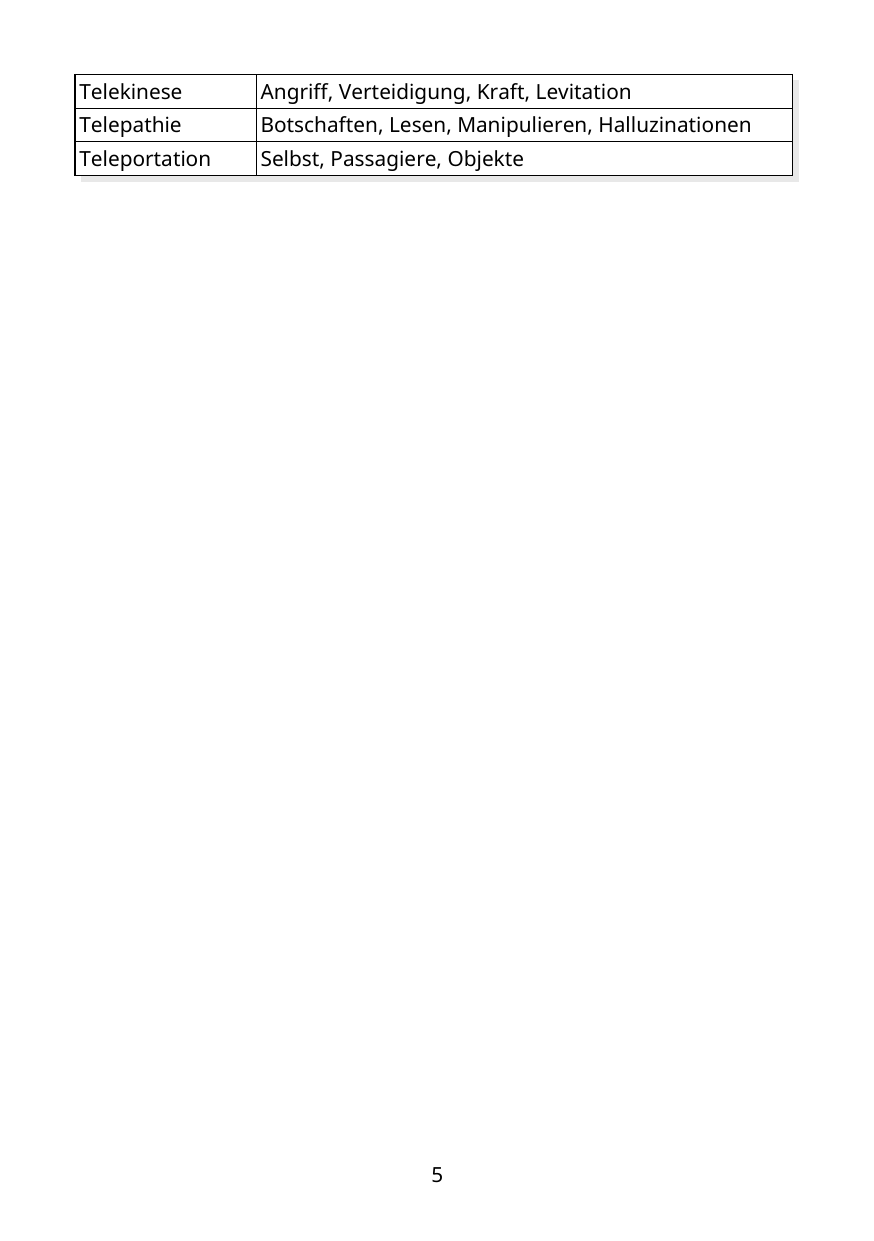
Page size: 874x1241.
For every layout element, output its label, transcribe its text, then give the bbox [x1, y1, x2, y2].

table_cell Angriff, Verteidigung, Kraft, Levitation [257, 75, 792, 107]
table_cell Teleportation [76, 142, 256, 175]
table_cell Telekinese [76, 75, 256, 107]
table_cell Telepathie [76, 109, 256, 141]
table_cell Botschaften, Lesen, Manipulieren, Halluzinationen [257, 109, 792, 141]
table_cell Selbst, Passagiere, Objekte [257, 142, 792, 175]
